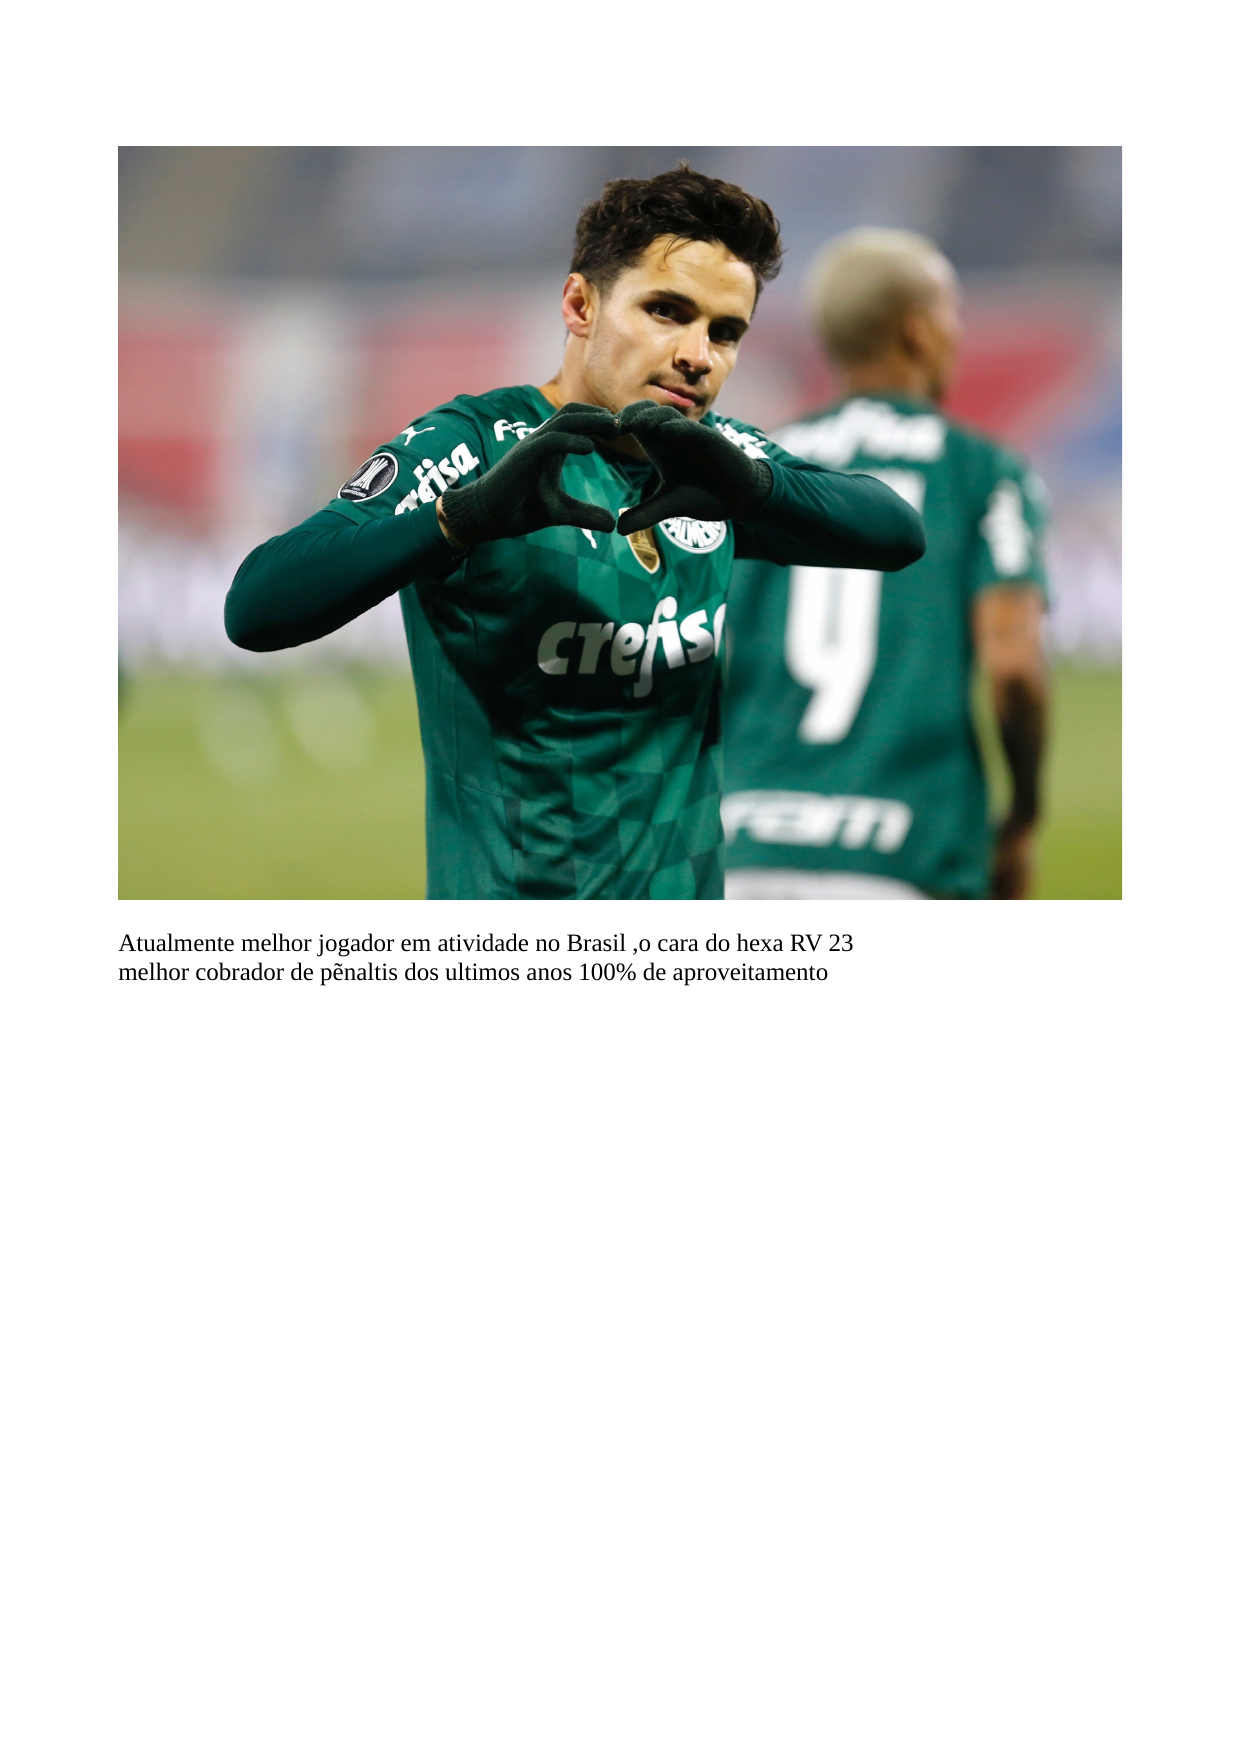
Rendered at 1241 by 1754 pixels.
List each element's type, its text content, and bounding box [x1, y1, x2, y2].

picture [118, 146, 1123, 900]
text melhor cobrador de pẽnaltis dos ultimos anos 100% de aproveitamento [118, 957, 1122, 986]
text Atualmente melhor jogador em atividade no Brasil ,o cara do hexa RV 23 [118, 928, 1122, 957]
